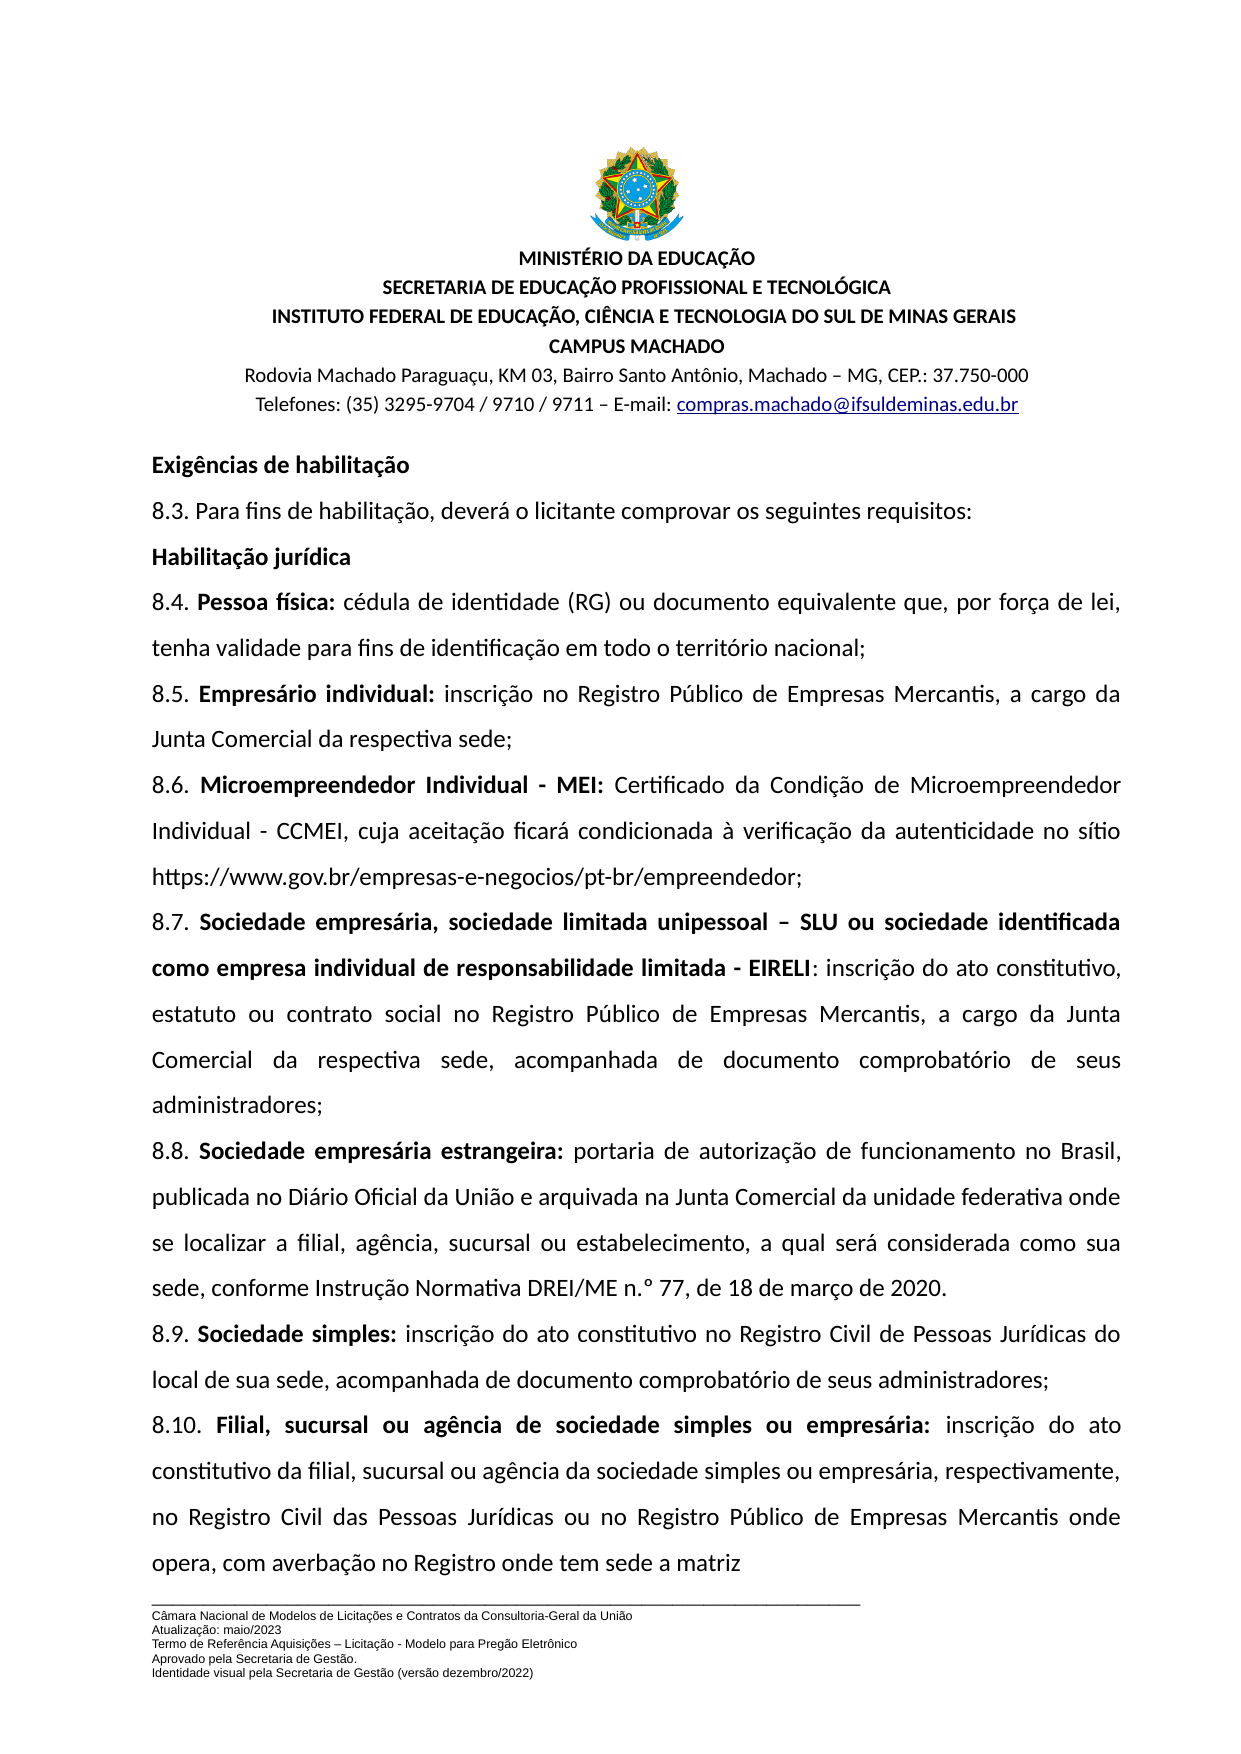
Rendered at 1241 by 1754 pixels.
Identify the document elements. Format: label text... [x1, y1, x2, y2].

text 8.9. Sociedade simples: inscrição do ato constitutivo no Registro Civil de Pessoas Jurídicas do local de sua sede, acompanhada de documento comprobatório de seus administradores; [152, 1318, 1122, 1394]
text 8.8. Sociedade empresária estrangeira: portaria de autorização de funcionamento no Brasil, publicada no Diário Oficial da União e arquivada na Junta Comercial da unidade federativa onde se localizar a filial, agência, sucursal ou estabelecimento, a qual será considerada como sua sede, conforme Instrução Normativa DREI/ME n.º 77, de 18 de março de 2020. [152, 1135, 1122, 1303]
text Exigências de habilitação [152, 449, 1122, 480]
text 8.5. Empresário individual: inscrição no Registro Público de Empresas Mercantis, a cargo da Junta Comercial da respectiva sede; [152, 678, 1122, 754]
picture [656, 223, 665, 228]
text 8.7. Sociedade empresária, sociedade limitada unipessoal – SLU ou sociedade identificada como empresa individual de responsabilidade limitada - EIRELI: inscrição do ato constitutivo, estatuto ou contrato social no Registro Público de Empresas Mercantis, a cargo da Junta Comercial da respectiva sede, acompanhada de documento comprobatório de seus administradores; [152, 907, 1122, 1120]
picture [652, 219, 684, 241]
text 8.4. Pessoa física: cédula de identidade (RG) ou documento equivalente que, por força de lei, tenha validade para fins de identificação em todo o território nacional; [152, 586, 1122, 663]
text Habilitação jurídica [152, 541, 1122, 571]
picture [590, 147, 684, 241]
text 8.10. Filial, sucursal ou agência de sociedade simples ou empresária: inscrição do ato constitutivo da filial, sucursal ou agência da sociedade simples ou empresária, respectivamente, no Registro Civil das Pessoas Jurídicas ou no Registro Público de Empresas Mercantis onde opera, com averbação no Registro onde tem sede a matriz [152, 1409, 1122, 1577]
text 8.3. Para fins de habilitação, deverá o licitante comprovar os seguintes requisitos: [152, 495, 1122, 526]
picture [630, 236, 645, 241]
text 8.6. Microempreendedor Individual - MEI: Certificado da Condição de Microempreendedor Individual - CCMEI, cuja aceitação ficará condicionada à verificação da autenticidade no sítio https://www.gov.br/empresas-e-negocios/pt-br/empreendedor; [152, 769, 1122, 891]
